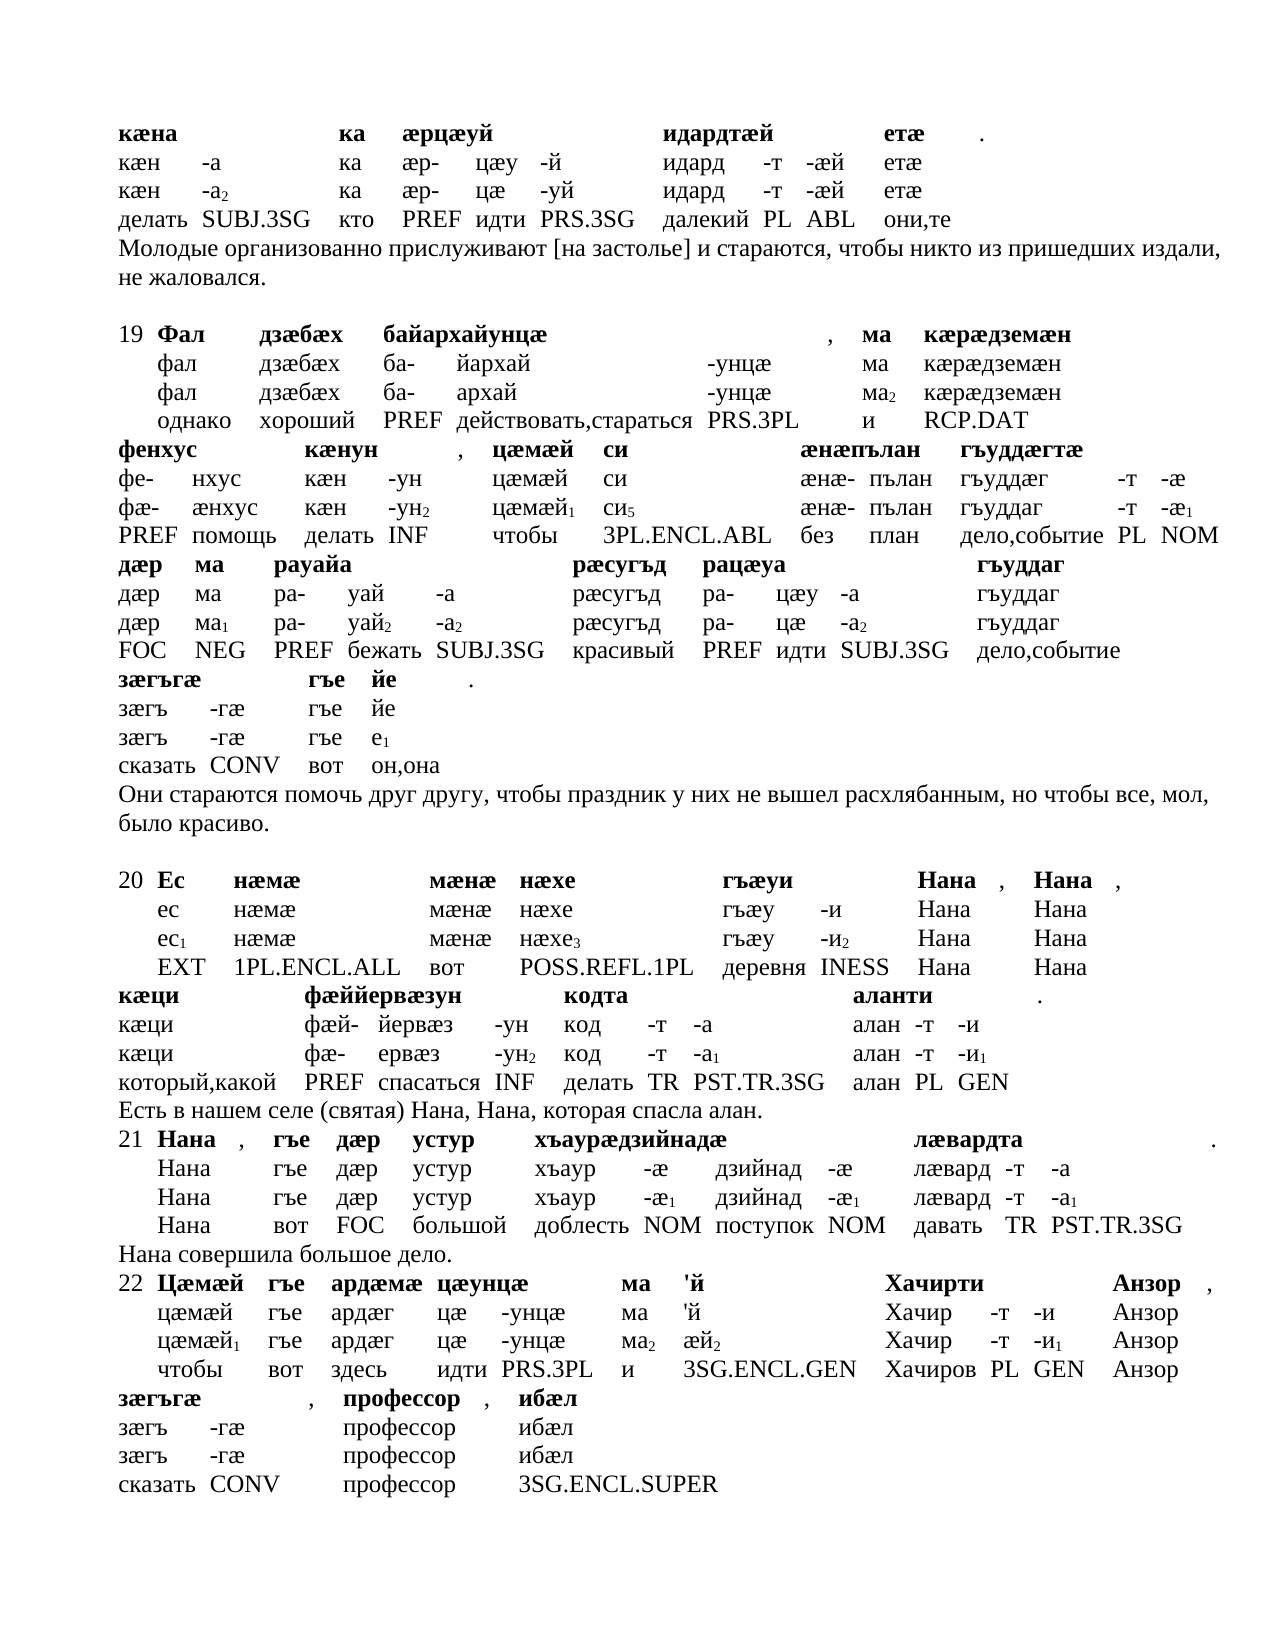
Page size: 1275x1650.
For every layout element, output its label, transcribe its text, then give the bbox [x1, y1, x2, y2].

text ма [862, 348, 896, 377]
text е1 [371, 722, 440, 751]
text Нана [157, 1211, 211, 1239]
text -æй [806, 176, 856, 204]
text помощь [192, 521, 277, 549]
text рæсугъд [572, 607, 674, 636]
text -а1 [1051, 1182, 1183, 1211]
text дæр [118, 578, 167, 607]
text -унцæ [707, 377, 799, 406]
text давать [914, 1211, 991, 1239]
text цæ [776, 607, 826, 636]
text æй2 [683, 1326, 857, 1354]
text вот [268, 1354, 303, 1383]
text æнхус [192, 492, 277, 521]
text профессор [343, 1469, 456, 1498]
text Нана [157, 1182, 211, 1211]
text 3SG.ENCL.GEN [683, 1354, 857, 1383]
text кæна [118, 118, 325, 147]
text -а [840, 578, 949, 607]
text фенхус [118, 434, 291, 463]
text Нана [917, 952, 971, 981]
text TR [647, 1067, 679, 1096]
text Хачирти [884, 1268, 1098, 1297]
text дæр [118, 607, 167, 636]
text гъе [268, 1268, 317, 1297]
text йе [371, 693, 440, 722]
text алан [853, 1009, 901, 1038]
text Анзор [1112, 1268, 1193, 1297]
text фæй- [304, 1009, 364, 1038]
text NEG [194, 636, 246, 664]
text профессор [343, 1441, 456, 1469]
text -т [1117, 492, 1147, 521]
text -т [1005, 1153, 1037, 1182]
text ма2 [621, 1326, 656, 1354]
text PRS.3PL [707, 406, 799, 434]
text нæхе [519, 894, 694, 923]
text -гæ [209, 1441, 281, 1469]
text мæнæ [429, 894, 492, 923]
text -гæ [209, 722, 281, 751]
text далекий [663, 204, 749, 233]
text чтобы [492, 521, 575, 549]
text дæр [336, 1182, 385, 1211]
text Цæмæй [157, 1268, 254, 1297]
text FOC [118, 636, 167, 664]
text лæвардта [914, 1124, 1197, 1153]
text дзæбæх [259, 348, 355, 377]
text дзæбæх [259, 377, 355, 406]
text -гæ [209, 693, 281, 722]
text план [869, 521, 932, 549]
text , [1206, 1268, 1227, 1297]
text ибæл [518, 1441, 718, 1469]
text сказать [118, 1469, 196, 1498]
text цæмæй [492, 434, 589, 463]
text хъаур [534, 1153, 629, 1182]
text æр- [402, 147, 462, 176]
text æр- [402, 176, 462, 204]
text PREF [304, 1067, 364, 1096]
text -ун [388, 463, 429, 492]
text хъаур [534, 1182, 629, 1211]
text PREF [402, 204, 462, 233]
text идард [663, 176, 749, 204]
text код [564, 1009, 633, 1038]
text Анзор [1112, 1354, 1179, 1383]
text цæ [437, 1326, 487, 1354]
text ра- [273, 578, 333, 607]
text -т [914, 1038, 944, 1067]
text гъе [308, 693, 343, 722]
text идти [437, 1354, 487, 1383]
text архай [456, 377, 693, 406]
text кæн [304, 463, 374, 492]
text кæнун [304, 434, 443, 463]
text PRS.3SG [540, 204, 635, 233]
text -æ [643, 1153, 702, 1182]
text алан [853, 1038, 901, 1067]
text дæр [336, 1124, 399, 1153]
text . [1210, 1124, 1231, 1153]
text спасаться [378, 1067, 481, 1096]
text ма [862, 319, 910, 348]
text 22 [118, 1268, 143, 1297]
text -æ1 [1161, 492, 1219, 521]
text , [238, 1124, 259, 1153]
text -т [1117, 463, 1147, 492]
text . [1037, 981, 1058, 1009]
text ма [621, 1297, 656, 1326]
text кæн [118, 176, 188, 204]
text код [564, 1038, 633, 1067]
text ка [338, 147, 374, 176]
text ра- [702, 607, 762, 636]
text PREF [118, 521, 178, 549]
text INF [388, 521, 429, 549]
text -унцæ [501, 1297, 594, 1326]
text он,она [371, 751, 440, 779]
text ка [338, 176, 374, 204]
text ка [338, 118, 388, 147]
text Молодые организованно прислуживают [на застолье] и стараются, чтобы никто из пришедших издали, не жаловался. [118, 233, 1249, 291]
text -æй [806, 147, 856, 176]
text -ун2 [388, 492, 429, 521]
text алан [853, 1067, 901, 1096]
text PREF [273, 636, 333, 664]
text -унцæ [501, 1326, 594, 1354]
text -т [647, 1038, 679, 1067]
text PL [1117, 521, 1147, 549]
text кæрæдземæн [924, 377, 1061, 406]
text PST.TR.3SG [1051, 1211, 1183, 1239]
text -и2 [820, 923, 890, 952]
text красивый [572, 636, 674, 664]
text действовать,стараться [456, 406, 693, 434]
text цæ [437, 1297, 487, 1326]
text SUBJ.3SG [840, 636, 949, 664]
text кæци [118, 1038, 277, 1067]
text 'й [683, 1268, 871, 1297]
text нæмæ [233, 866, 415, 894]
text лæвард [914, 1153, 991, 1182]
text -а1 [693, 1038, 825, 1067]
text зæгъ [118, 722, 196, 751]
text гъе [268, 1297, 303, 1326]
text , [308, 1383, 329, 1412]
text , [999, 866, 1020, 894]
text цæмæй1 [492, 492, 575, 521]
text ра- [702, 578, 762, 607]
text рауайа [273, 549, 558, 578]
text бежать [347, 636, 422, 664]
text NOM [1161, 521, 1219, 549]
text делать [564, 1067, 633, 1096]
text гъуддаг [977, 607, 1121, 636]
text -а [1051, 1153, 1183, 1182]
text гъе [308, 664, 357, 693]
text дзæбæх [259, 319, 369, 348]
text рæсугъд [572, 549, 688, 578]
text фæ- [304, 1038, 364, 1067]
text гъуддæгтæ [960, 434, 1233, 463]
text ма [194, 578, 246, 607]
text нхус [192, 463, 277, 492]
text Нана [1033, 923, 1087, 952]
text -т [1005, 1182, 1037, 1211]
text ес1 [157, 923, 206, 952]
text ибæл [518, 1383, 732, 1412]
text фæййервæзун [304, 981, 550, 1009]
text -и1 [1033, 1326, 1085, 1354]
text æнæ- [800, 492, 855, 521]
text Есть в нашем селе (святая) Нана, Нана, которая спасла алан. [118, 1096, 1249, 1124]
text Нана [1033, 866, 1101, 894]
text цæу [776, 578, 826, 607]
text вот [429, 952, 492, 981]
text -и [958, 1009, 1009, 1038]
text гъуддæг [960, 463, 1104, 492]
text æнæпълан [800, 434, 946, 463]
text -й [540, 147, 635, 176]
text фæ- [118, 492, 178, 521]
text кæрæдземæн [924, 348, 1061, 377]
text уай [347, 578, 422, 607]
text CONV [209, 1469, 281, 1498]
text Нана [917, 894, 971, 923]
text идти [776, 636, 826, 664]
text Хачиров [884, 1354, 976, 1383]
text кæци [118, 981, 290, 1009]
text поступок [715, 1211, 814, 1239]
text Фал [157, 319, 245, 348]
text -ун [494, 1009, 536, 1038]
text делать [118, 204, 188, 233]
text си [603, 463, 772, 492]
text Анзор [1112, 1326, 1179, 1354]
text зæгъ [118, 1441, 196, 1469]
text , [483, 1383, 504, 1412]
text дзийнад [715, 1153, 814, 1182]
text доблесть [534, 1211, 629, 1239]
text лæвард [914, 1182, 991, 1211]
text рацæуа [702, 549, 963, 578]
text нæмæ [233, 923, 402, 952]
text дæр [118, 549, 181, 578]
text -а2 [202, 176, 311, 204]
text , [827, 319, 848, 348]
text рæсугъд [572, 578, 674, 607]
text Нана [1033, 952, 1087, 981]
text -а2 [840, 607, 949, 636]
text и [621, 1354, 656, 1383]
text кæци [118, 1009, 277, 1038]
text чтобы [157, 1354, 240, 1383]
text -а [693, 1009, 825, 1038]
text PREF [702, 636, 762, 664]
text ервæз [378, 1038, 481, 1067]
text PL [990, 1354, 1019, 1383]
text -а2 [436, 607, 545, 636]
text , [1115, 866, 1136, 894]
text ардæг [331, 1297, 394, 1326]
text æнæ- [800, 463, 855, 492]
text -унцæ [707, 348, 799, 377]
text -æ [1161, 463, 1219, 492]
text ма [621, 1268, 669, 1297]
text GEN [1033, 1354, 1085, 1383]
text идардтæй [663, 118, 870, 147]
text цæунцæ [437, 1268, 607, 1297]
text INESS [820, 952, 890, 981]
text без [800, 521, 855, 549]
text цæмæй [157, 1297, 240, 1326]
text пълан [869, 463, 932, 492]
text делать [304, 521, 374, 549]
text зæгъ [118, 693, 196, 722]
text , [457, 434, 478, 463]
text RCP.DAT [924, 406, 1061, 434]
text -т [763, 176, 792, 204]
text гъæу [722, 923, 806, 952]
text POSS.REFL.1PL [519, 952, 694, 981]
text ба- [383, 348, 443, 377]
text йервæз [378, 1009, 481, 1038]
text Нана [157, 1124, 224, 1153]
text деревня [722, 952, 806, 981]
text гъуддаг [960, 492, 1104, 521]
text ба- [383, 377, 443, 406]
text -уй [540, 176, 635, 204]
text 19 [118, 319, 143, 348]
text CONV [209, 751, 281, 779]
text PRS.3PL [501, 1354, 594, 1383]
text зæгъгæ [118, 664, 294, 693]
text дело,событие [960, 521, 1104, 549]
text йе [371, 664, 454, 693]
text -т [763, 147, 792, 176]
text кæрæдземæн [924, 319, 1075, 348]
text устур [412, 1153, 507, 1182]
text 3SG.ENCL.SUPER [518, 1469, 718, 1498]
text гъе [273, 1124, 322, 1153]
text -æ1 [643, 1182, 702, 1211]
text ра- [273, 607, 333, 636]
text гъуддаг [977, 578, 1121, 607]
text -а [202, 147, 311, 176]
text SUBJ.3SG [436, 636, 545, 664]
text фал [157, 377, 231, 406]
text Нана [917, 923, 971, 952]
text ес [157, 894, 206, 923]
text гъе [273, 1153, 308, 1182]
text дело,событие [977, 636, 1121, 664]
text -ун2 [494, 1038, 536, 1067]
text æрцæуй [402, 118, 649, 147]
text дзийнад [715, 1182, 814, 1211]
text нæмæ [233, 894, 402, 923]
text TR [1005, 1211, 1037, 1239]
text сказать [118, 751, 196, 779]
text Нана [157, 1153, 211, 1182]
text GEN [958, 1067, 1009, 1096]
text Анзор [1112, 1297, 1179, 1326]
text устур [412, 1124, 521, 1153]
text EXT [157, 952, 206, 981]
text идард [663, 147, 749, 176]
text гъæуи [722, 866, 903, 894]
text -гæ [209, 1412, 281, 1441]
text ибæл [518, 1412, 718, 1441]
text который,какой [118, 1067, 277, 1096]
text фал [157, 348, 231, 377]
text байархайунцæ [383, 319, 813, 348]
text нæхе [519, 866, 708, 894]
text мæнæ [429, 866, 506, 894]
text Хачир [884, 1326, 976, 1354]
text кодта [564, 981, 839, 1009]
text ABL [806, 204, 856, 233]
text -т [990, 1297, 1019, 1326]
text Ес [157, 866, 219, 894]
text цæмæй [492, 463, 575, 492]
text вот [308, 751, 343, 779]
text си5 [603, 492, 772, 521]
text дæр [336, 1153, 385, 1182]
text етæ [883, 147, 951, 176]
text здесь [331, 1354, 394, 1383]
text устур [412, 1182, 507, 1211]
text ма2 [862, 377, 896, 406]
text NOM [643, 1211, 702, 1239]
text гъе [268, 1326, 303, 1354]
text йархай [456, 348, 693, 377]
text си [603, 434, 786, 463]
text уай2 [347, 607, 422, 636]
text ма1 [194, 607, 246, 636]
text идти [475, 204, 526, 233]
text 20 [118, 866, 143, 894]
text профессор [343, 1412, 456, 1441]
text Нана [917, 866, 985, 894]
text 21 [118, 1124, 143, 1153]
text зæгъ [118, 1412, 196, 1441]
text гъе [308, 722, 343, 751]
text зæгъгæ [118, 1383, 294, 1412]
text однако [157, 406, 231, 434]
text ма [194, 549, 260, 578]
text цæмæй1 [157, 1326, 240, 1354]
text цæу [475, 147, 526, 176]
text аланти [853, 981, 1023, 1009]
text -т [647, 1009, 679, 1038]
text цæ [475, 176, 526, 204]
text кæн [304, 492, 374, 521]
text кто [338, 204, 374, 233]
text PL [763, 204, 792, 233]
text -а [436, 578, 545, 607]
text нæхе3 [519, 923, 694, 952]
text етæ [883, 118, 965, 147]
text PST.TR.3SG [693, 1067, 825, 1096]
text гъуддаг [977, 549, 1134, 578]
text NOM [828, 1211, 886, 1239]
text они,те [883, 204, 951, 233]
text -æ [828, 1153, 886, 1182]
text -и [1033, 1297, 1085, 1326]
text гъæу [722, 894, 806, 923]
text . [979, 118, 1000, 147]
text Они стараются помочь друг другу, чтобы праздник у них не вышел расхлябанным, но чтобы все, мол, было красиво. [118, 779, 1249, 837]
text и [862, 406, 896, 434]
text ардæмæ [331, 1268, 423, 1297]
text -т [990, 1326, 1019, 1354]
text ардæг [331, 1326, 394, 1354]
text -т [914, 1009, 944, 1038]
text Нана [1033, 894, 1087, 923]
text -æ1 [828, 1182, 886, 1211]
text профессор [343, 1383, 470, 1412]
text кæн [118, 147, 188, 176]
text -и1 [958, 1038, 1009, 1067]
text INF [494, 1067, 536, 1096]
text PREF [383, 406, 443, 434]
text PL [914, 1067, 944, 1096]
text -и [820, 894, 890, 923]
text пълан [869, 492, 932, 521]
text FOC [336, 1211, 385, 1239]
text SUBJ.3SG [202, 204, 311, 233]
text Хачир [884, 1297, 976, 1326]
text гъе [273, 1182, 308, 1211]
text большой [412, 1211, 507, 1239]
text фе- [118, 463, 178, 492]
text етæ [883, 176, 951, 204]
text мæнæ [429, 923, 492, 952]
text 1PL.ENCL.ALL [233, 952, 402, 981]
text вот [273, 1211, 308, 1239]
text хъаурæдзийнадæ [534, 1124, 900, 1153]
text 'й [683, 1297, 857, 1326]
text Нана совершила большое дело. [118, 1239, 1249, 1268]
text 3PL.ENCL.ABL [603, 521, 772, 549]
text . [468, 664, 489, 693]
text хороший [259, 406, 355, 434]
